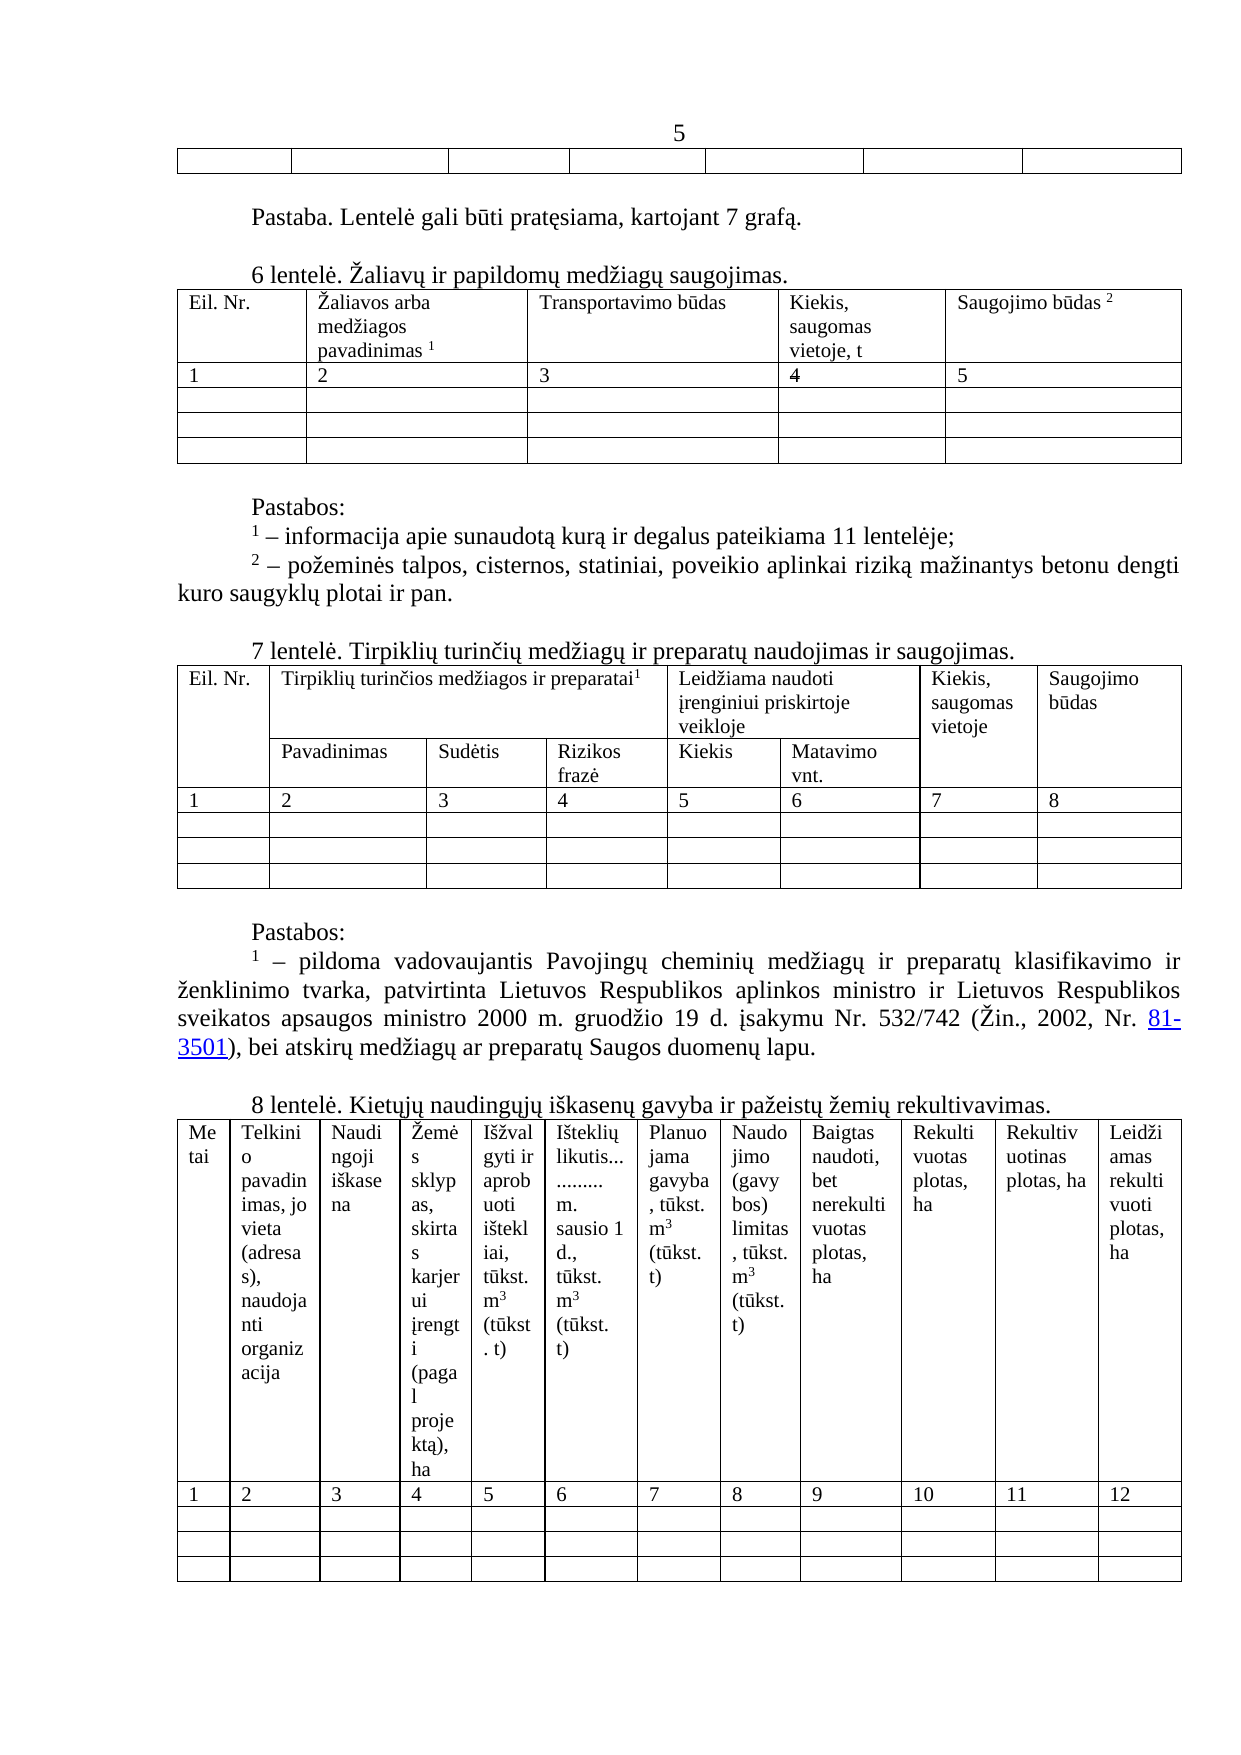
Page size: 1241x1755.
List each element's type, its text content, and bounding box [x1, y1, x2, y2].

text 1 – informacija apie sunaudotą kurą ir degalus pateikiama 11 lentelėje; [177, 521, 1181, 550]
table_cell 3 [427, 788, 546, 812]
text 6 lentelė. Žaliavų ir papildomų medžiagų saugojimas. [177, 260, 1181, 289]
text 8 lentelė. Kietųjų naudingųjų iškasenų gavyba ir pažeistų žemių rekultivavimas. [177, 1090, 1181, 1118]
table_cell 1 [178, 1482, 229, 1506]
table_cell [638, 1557, 720, 1581]
table_cell [779, 388, 945, 412]
table_cell 8 [1038, 788, 1181, 812]
table_cell [1038, 864, 1181, 887]
table_cell [449, 149, 569, 173]
table_cell [547, 813, 667, 837]
table_cell [178, 838, 269, 862]
table_header Saugojimo būdas [1038, 666, 1181, 787]
table_cell [427, 838, 546, 862]
table_cell [1099, 1507, 1181, 1531]
table_cell [946, 388, 1181, 412]
table_header Eil. Nr. [178, 290, 306, 362]
table_cell [902, 1532, 995, 1556]
table_header Išteklių likutis............ m. sausio 1 d., tūkst. m3 (tūkst. t) [546, 1120, 637, 1481]
table_cell Sudėtis [427, 739, 546, 787]
text 1 – pildoma vadovaujantis Pavojingų cheminių medžiagų ir preparatų klasifikavimo ir ženklinimo tvarka, patvirtinta Lietuvos Respublikos aplinkos ministro ir Lietuvos Respublikos sveikatos apsaugos ministro 2000 m. gruodžio 19 d. įsakymu Nr. 532/742 (Žin., 2002, Nr. 81-3501), bei atskirų medžiagų ar preparatų Saugos duomenų lapu. [177, 946, 1181, 1061]
table_cell 6 [781, 788, 919, 812]
table_cell [706, 149, 863, 173]
table_cell [178, 1557, 229, 1581]
table_cell [270, 813, 426, 837]
table_cell [1099, 1557, 1181, 1581]
table_cell [231, 1532, 319, 1556]
table_cell Matavimo vnt. [781, 739, 919, 787]
table_header Saugojimo būdas 2 [946, 290, 1181, 362]
table_cell [1038, 813, 1181, 837]
table_cell [779, 438, 945, 462]
table_cell [779, 413, 945, 437]
table_cell 5 [668, 788, 780, 812]
table_cell [270, 838, 426, 862]
table_cell [321, 1532, 399, 1556]
table_cell [178, 438, 306, 462]
table_cell Pavadinimas [270, 739, 426, 787]
table_cell 7 [921, 788, 1037, 812]
table_cell [801, 1557, 901, 1581]
table_cell [178, 813, 269, 837]
text Pastabos: [177, 492, 1181, 521]
table_header Leidžiamas rekultivuoti plotas, ha [1099, 1120, 1181, 1481]
text 2 – požeminės talpos, cisternos, statiniai, poveikio aplinkai riziką mažinantys betonu dengti kuro saugyklų plotai ir pan. [177, 550, 1181, 607]
table_cell 1 [178, 788, 269, 812]
table_cell [921, 864, 1037, 887]
table_header Metai [178, 1120, 229, 1481]
table_header Rekultivuotinas plotas, ha [996, 1120, 1098, 1481]
table_header Tirpiklių turinčios medžiagos ir preparatai1 [270, 666, 667, 738]
table_cell [668, 864, 780, 887]
table_cell [781, 813, 919, 837]
table_cell [472, 1532, 544, 1556]
table_cell [401, 1532, 471, 1556]
table_cell [1099, 1532, 1181, 1556]
table_header Telkinio pavadinimas, jo vieta (adresas), naudojanti organizacija [231, 1120, 319, 1481]
table_cell Rizikos frazė [547, 739, 667, 787]
table_cell [178, 413, 306, 437]
table_cell [307, 413, 527, 437]
table_cell 3 [321, 1482, 399, 1506]
table_cell [946, 413, 1181, 437]
table_cell [178, 1532, 229, 1556]
table_cell [902, 1557, 995, 1581]
table_header Kiekis, saugomas vietoje, t [779, 290, 945, 362]
table_cell [401, 1557, 471, 1581]
table_cell [1038, 838, 1181, 862]
table_cell [801, 1532, 901, 1556]
text Pastaba. Lentelė gali būti pratęsiama, kartojant 7 grafą. [177, 202, 1181, 231]
table_cell [546, 1557, 637, 1581]
table_cell 2 [231, 1482, 319, 1506]
text Pastabos: [177, 917, 1181, 946]
table_header Žaliavos arba medžiagos pavadinimas 1 [307, 290, 527, 362]
table_cell [321, 1557, 399, 1581]
table_cell [321, 1507, 399, 1531]
table_cell [178, 864, 269, 887]
table_cell [270, 864, 426, 887]
table_cell [638, 1532, 720, 1556]
table_cell [996, 1557, 1098, 1581]
table_cell [307, 388, 527, 412]
table_cell [996, 1532, 1098, 1556]
table_cell [921, 813, 1037, 837]
table_cell [292, 149, 448, 173]
table_cell 2 [270, 788, 426, 812]
table_header Žemės sklypas, skirtas karjerui įrengti (pagal projektą), ha [401, 1120, 471, 1481]
table_cell 2 [307, 363, 527, 387]
table_cell [721, 1557, 800, 1581]
table_cell 4 [547, 788, 667, 812]
table_cell [546, 1532, 637, 1556]
table_cell [668, 813, 780, 837]
table_cell [401, 1507, 471, 1531]
table_cell [1023, 149, 1181, 173]
table_cell [231, 1507, 319, 1531]
text 7 lentelė. Tirpiklių turinčių medžiagų ir preparatų naudojimas ir saugojimas. [177, 636, 1181, 665]
table_cell [528, 413, 778, 437]
table_cell [996, 1507, 1098, 1531]
table_header Planuojama gavyba, tūkst. m3 (tūkst. t) [638, 1120, 720, 1481]
table_cell [472, 1507, 544, 1531]
table_cell [307, 438, 527, 462]
table_cell 11 [996, 1482, 1098, 1506]
table_header Transportavimo būdas [528, 290, 778, 362]
table_header Naudojimo (gavybos) limitas, tūkst. m3 (tūkst. t) [721, 1120, 800, 1481]
table_cell [178, 388, 306, 412]
table_cell [528, 438, 778, 462]
table_cell 3 [528, 363, 778, 387]
table_cell [864, 149, 1022, 173]
table_cell [427, 864, 546, 887]
table_cell 10 [902, 1482, 995, 1506]
table_cell 7 [638, 1482, 720, 1506]
table_cell 9 [801, 1482, 901, 1506]
table_cell [902, 1507, 995, 1531]
table_cell 4 [401, 1482, 471, 1506]
table_cell [570, 149, 705, 173]
table_cell [231, 1557, 319, 1581]
table_header Kiekis, saugomas vietoje [921, 666, 1037, 787]
table_cell 1 [178, 363, 306, 387]
table_cell [721, 1532, 800, 1556]
table_cell [668, 838, 780, 862]
table_cell [781, 864, 919, 887]
table_header Baigtas naudoti, bet nerekultivuotas plotas, ha [801, 1120, 901, 1481]
table_header Eil. Nr. [178, 666, 269, 787]
table_cell 8 [721, 1482, 800, 1506]
table_header Leidžiama naudoti įrenginiui priskirtoje veikloje [668, 666, 919, 738]
table_cell [781, 838, 919, 862]
table_cell [178, 149, 291, 173]
table_cell [472, 1557, 544, 1581]
table_cell 5 [946, 363, 1181, 387]
table_cell [801, 1507, 901, 1531]
table_cell Kiekis [668, 739, 780, 787]
table_cell [946, 438, 1181, 462]
table_cell [721, 1507, 800, 1531]
table_cell [547, 838, 667, 862]
table_cell [638, 1507, 720, 1531]
table_cell 12 [1099, 1482, 1181, 1506]
table_cell [546, 1507, 637, 1531]
table_cell 5 [472, 1482, 544, 1506]
table_cell [921, 838, 1037, 862]
table_cell [427, 813, 546, 837]
table_cell 6 [546, 1482, 637, 1506]
table_cell [547, 864, 667, 887]
table_header Rekultivuotas plotas, ha [902, 1120, 995, 1481]
table_cell 4 [779, 363, 945, 387]
table_header Naudingoji iškasena [321, 1120, 399, 1481]
table_cell [528, 388, 778, 412]
table_header Išžvalgyti ir aprobuoti ištekliai, tūkst. m3 (tūkst. t) [472, 1120, 544, 1481]
table_cell [178, 1507, 229, 1531]
